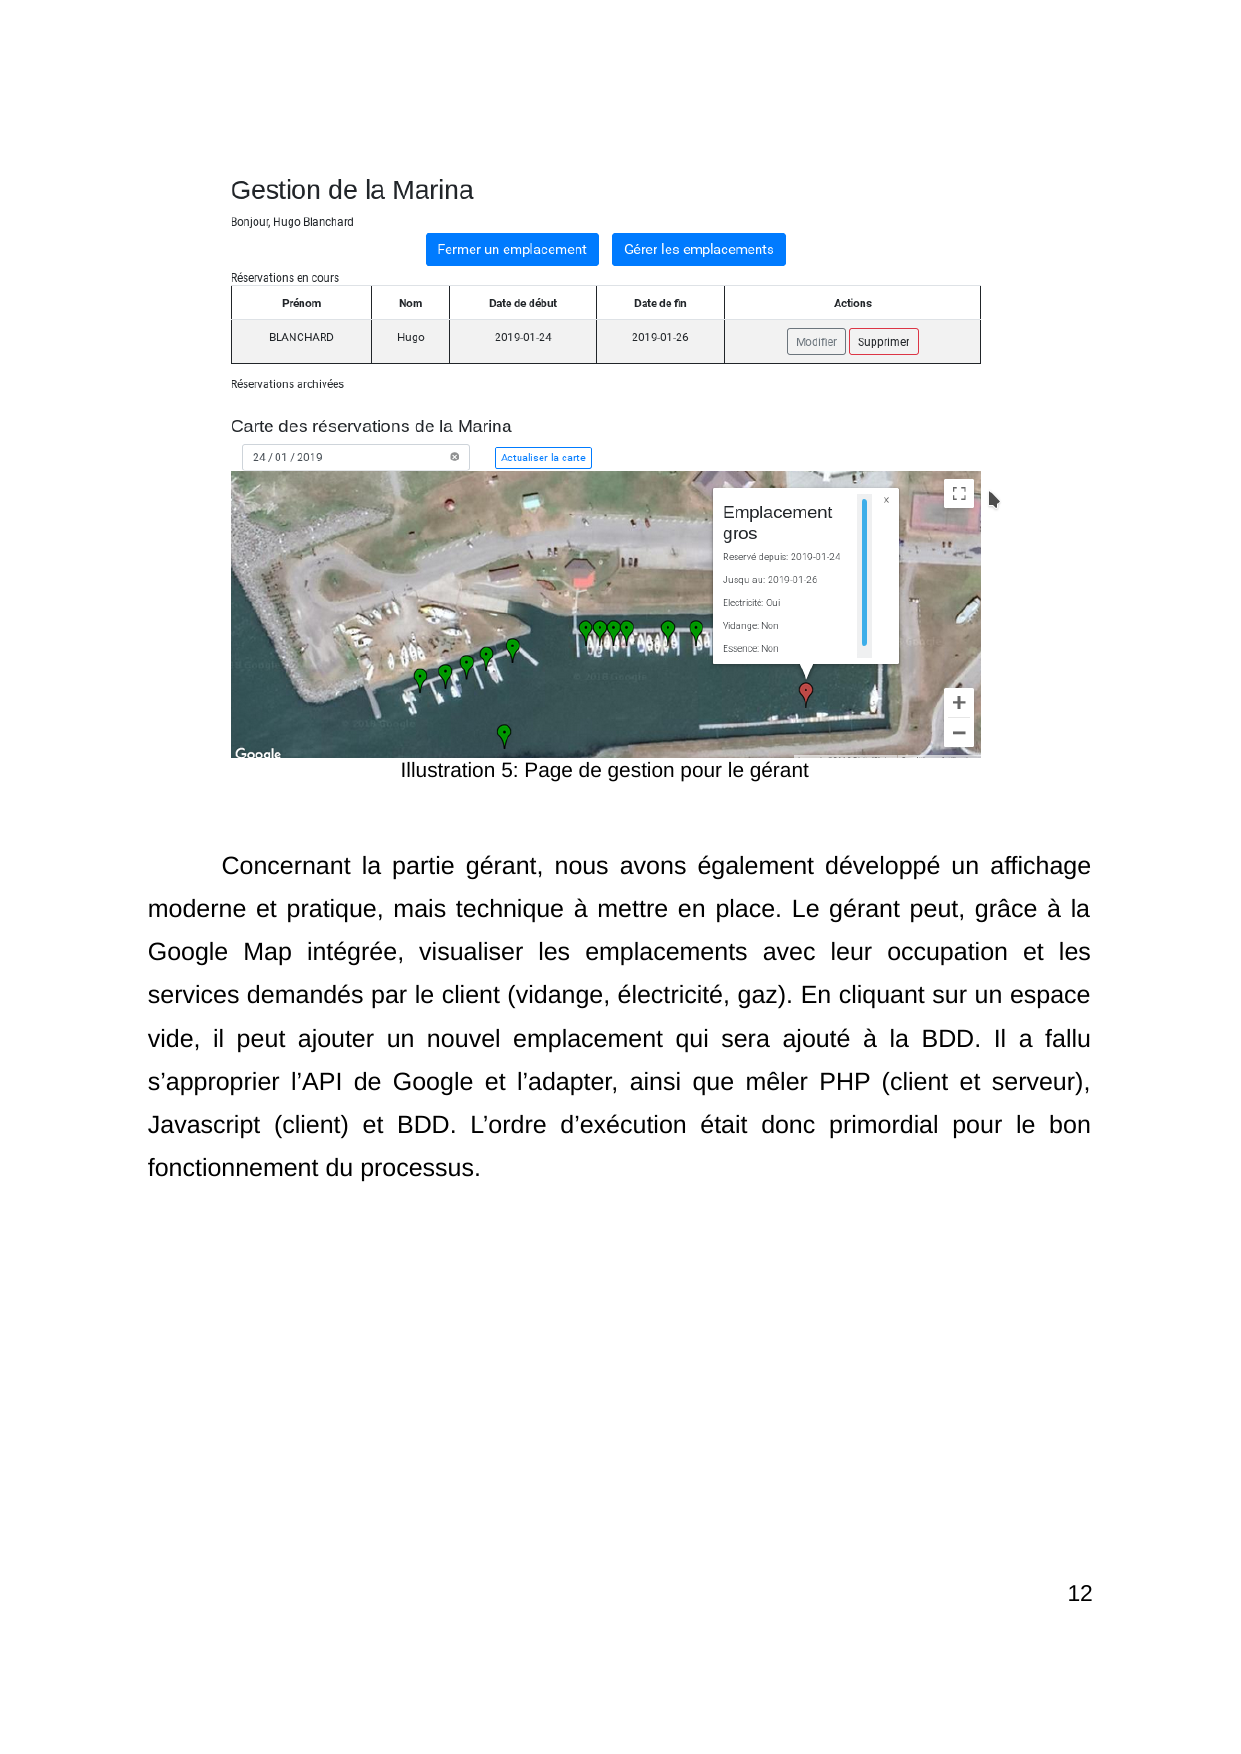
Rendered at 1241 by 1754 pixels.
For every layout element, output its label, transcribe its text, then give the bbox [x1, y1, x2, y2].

text Concernant la partie gérant, nous avons également développé un affichage moderne et pratique, mais technique à mettre en place. Le gérant peut, grâce à la Google Map intégrée, visualiser les emplacements avec leur occupation et les services demandés par le client (vidange, électricité, gaz). En cliquant sur un espace vide, il peut ajouter un nouvel emplacement qui sera ajouté à la BDD. Il a fallu s’approprier l’API de Google et l’adapter, ainsi que mêler PHP (client et serveur), Javascript (client) et BDD. L’ordre d’exécution était donc primordial pour le bon fonctionnement du processus. [148, 851, 1093, 1182]
text Illustration 5: Page de gestion pour le gérant [187, 758, 1022, 782]
picture [187, 141, 1023, 758]
